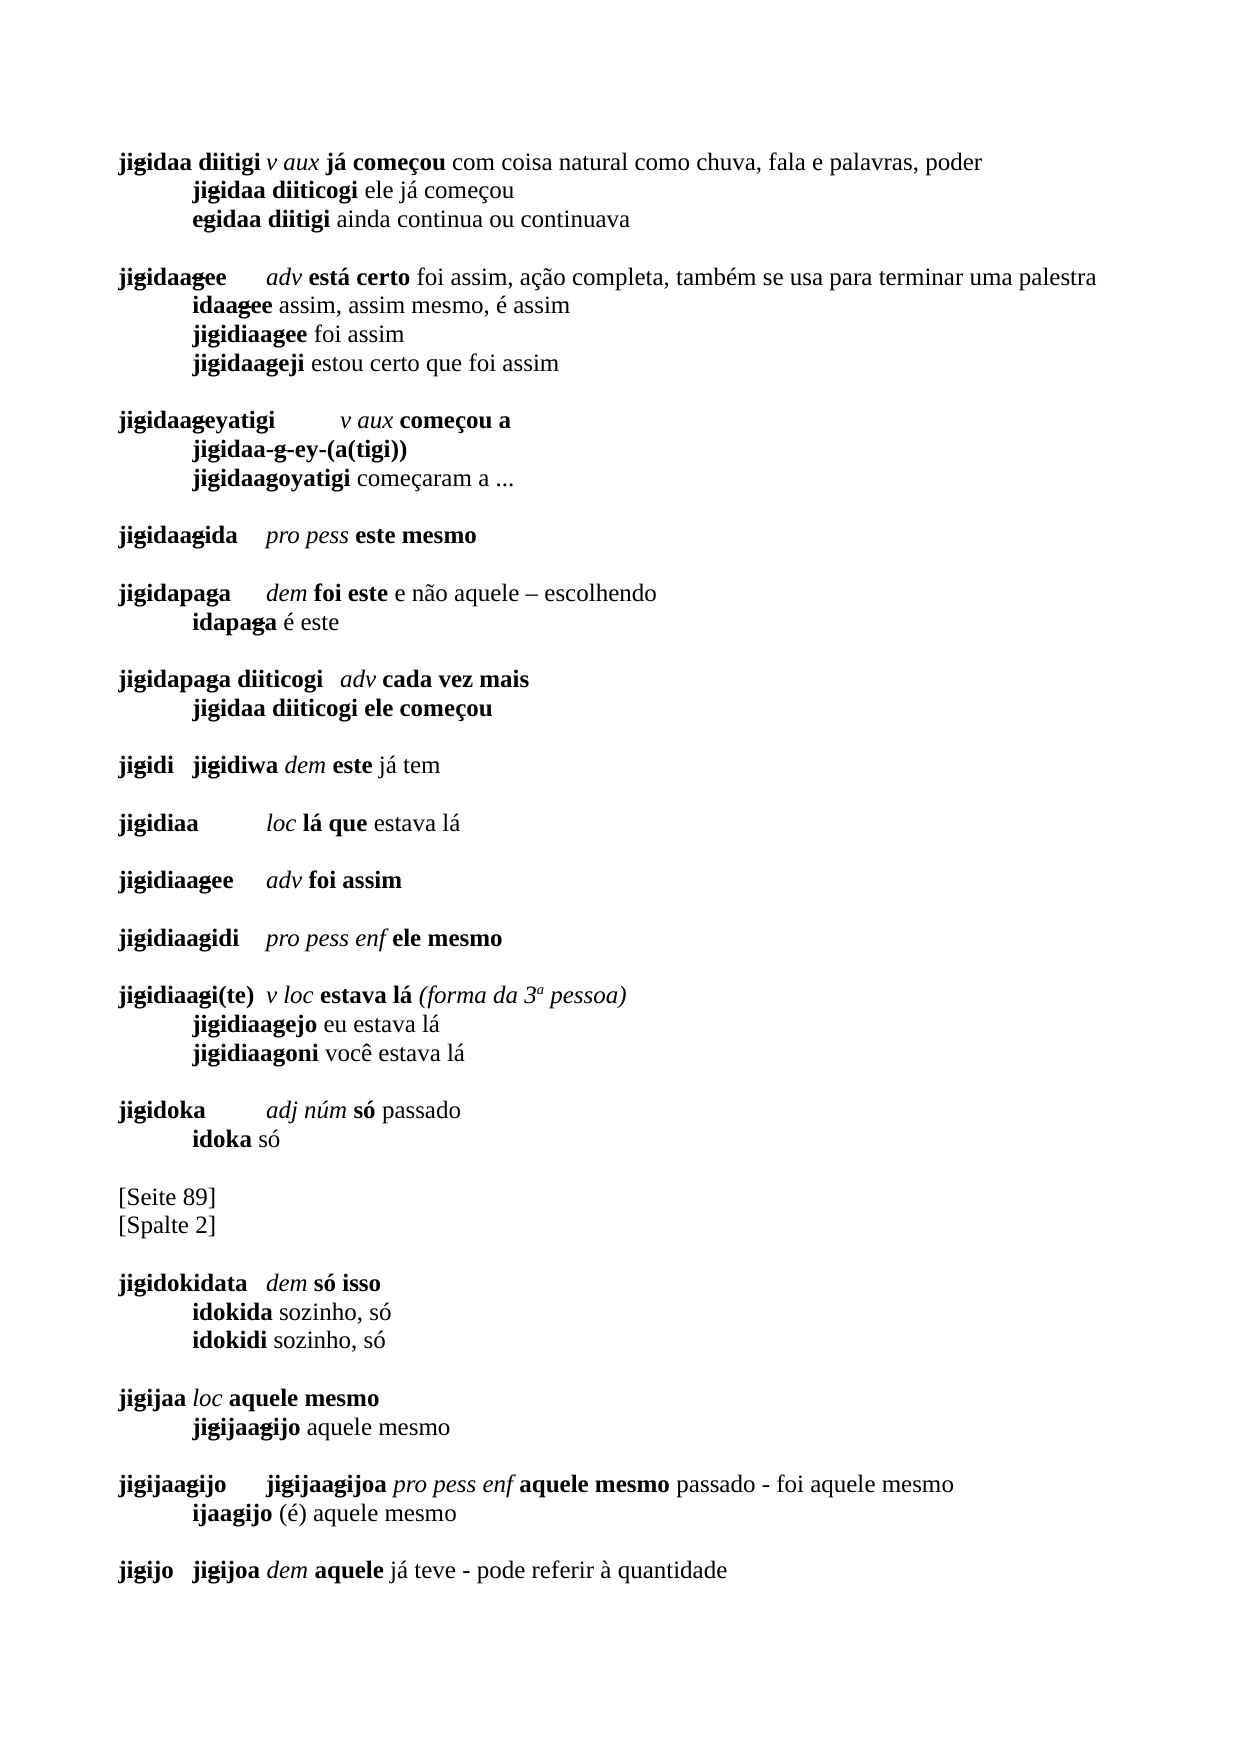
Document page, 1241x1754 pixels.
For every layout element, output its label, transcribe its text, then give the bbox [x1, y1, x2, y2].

text jigidaa diiticogi ele já começou [118, 176, 1240, 204]
text jigidaageji estou certo que foi assim [118, 348, 1240, 377]
text jigidiaagejo eu estava lá [118, 1009, 1240, 1038]
text jigidaagoyatigi começaram a ... [118, 463, 1240, 492]
text jigidapaga diiticogi adv cada vez mais [118, 664, 1240, 693]
text jigijaa loc aquele mesmo [118, 1383, 1240, 1412]
text jigijo jigijoa dem aquele já teve - pode referir à quantidade [118, 1556, 1240, 1584]
text jigijaagijo aquele mesmo [118, 1412, 1240, 1441]
text ijaagijo (é) aquele mesmo [118, 1498, 1240, 1527]
text egidaa diitigi ainda continua ou continuava [118, 204, 1240, 233]
text jigidaa diitigi v aux já começou com coisa natural como chuva, fala e palavras, poder [118, 147, 1240, 176]
text jigidiaagi(te) v loc estava lá (forma da 3a pessoa) [118, 981, 1240, 1009]
text jigidi jigidiwa dem este já tem [118, 751, 1240, 779]
text jigidoka adj núm só passado [118, 1096, 1240, 1124]
text idaagee assim, assim mesmo, é assim [118, 291, 1240, 319]
text jigidiaagee foi assim [118, 319, 1240, 348]
text idoka só [118, 1124, 1240, 1153]
text jigidiaagee adv foi assim [118, 866, 1240, 894]
text jigidapaga dem foi este e não aquele – escolhendo [118, 578, 1240, 607]
text jigidaagee adv está certo foi assim, ação completa, também se usa para terminar uma palestra [118, 262, 1240, 291]
text jigidiaa loc lá que estava lá [118, 808, 1240, 837]
text idapaga é este [118, 607, 1240, 636]
text [Seite 89] [118, 1182, 1240, 1211]
text jigidaa-g-ey-(a(tigi)) [118, 434, 1240, 463]
text jigijaagijo jigijaagijoa pro pess enf aquele mesmo passado - foi aquele mesmo [118, 1469, 1240, 1498]
text idokidi sozinho, só [118, 1326, 1240, 1354]
text jigidokidata dem só isso [118, 1268, 1240, 1297]
text jigidaa diiticogi ele começou [118, 693, 1240, 722]
text [Spalte 2] [118, 1211, 1240, 1239]
text jigidaageyatigi v aux começou a [118, 406, 1240, 434]
text jigidaagida pro pess este mesmo [118, 521, 1240, 549]
text idokida sozinho, só [118, 1297, 1240, 1326]
text jigidiaagoni você estava lá [118, 1038, 1240, 1067]
text jigidiaagidi pro pess enf ele mesmo [118, 923, 1240, 952]
